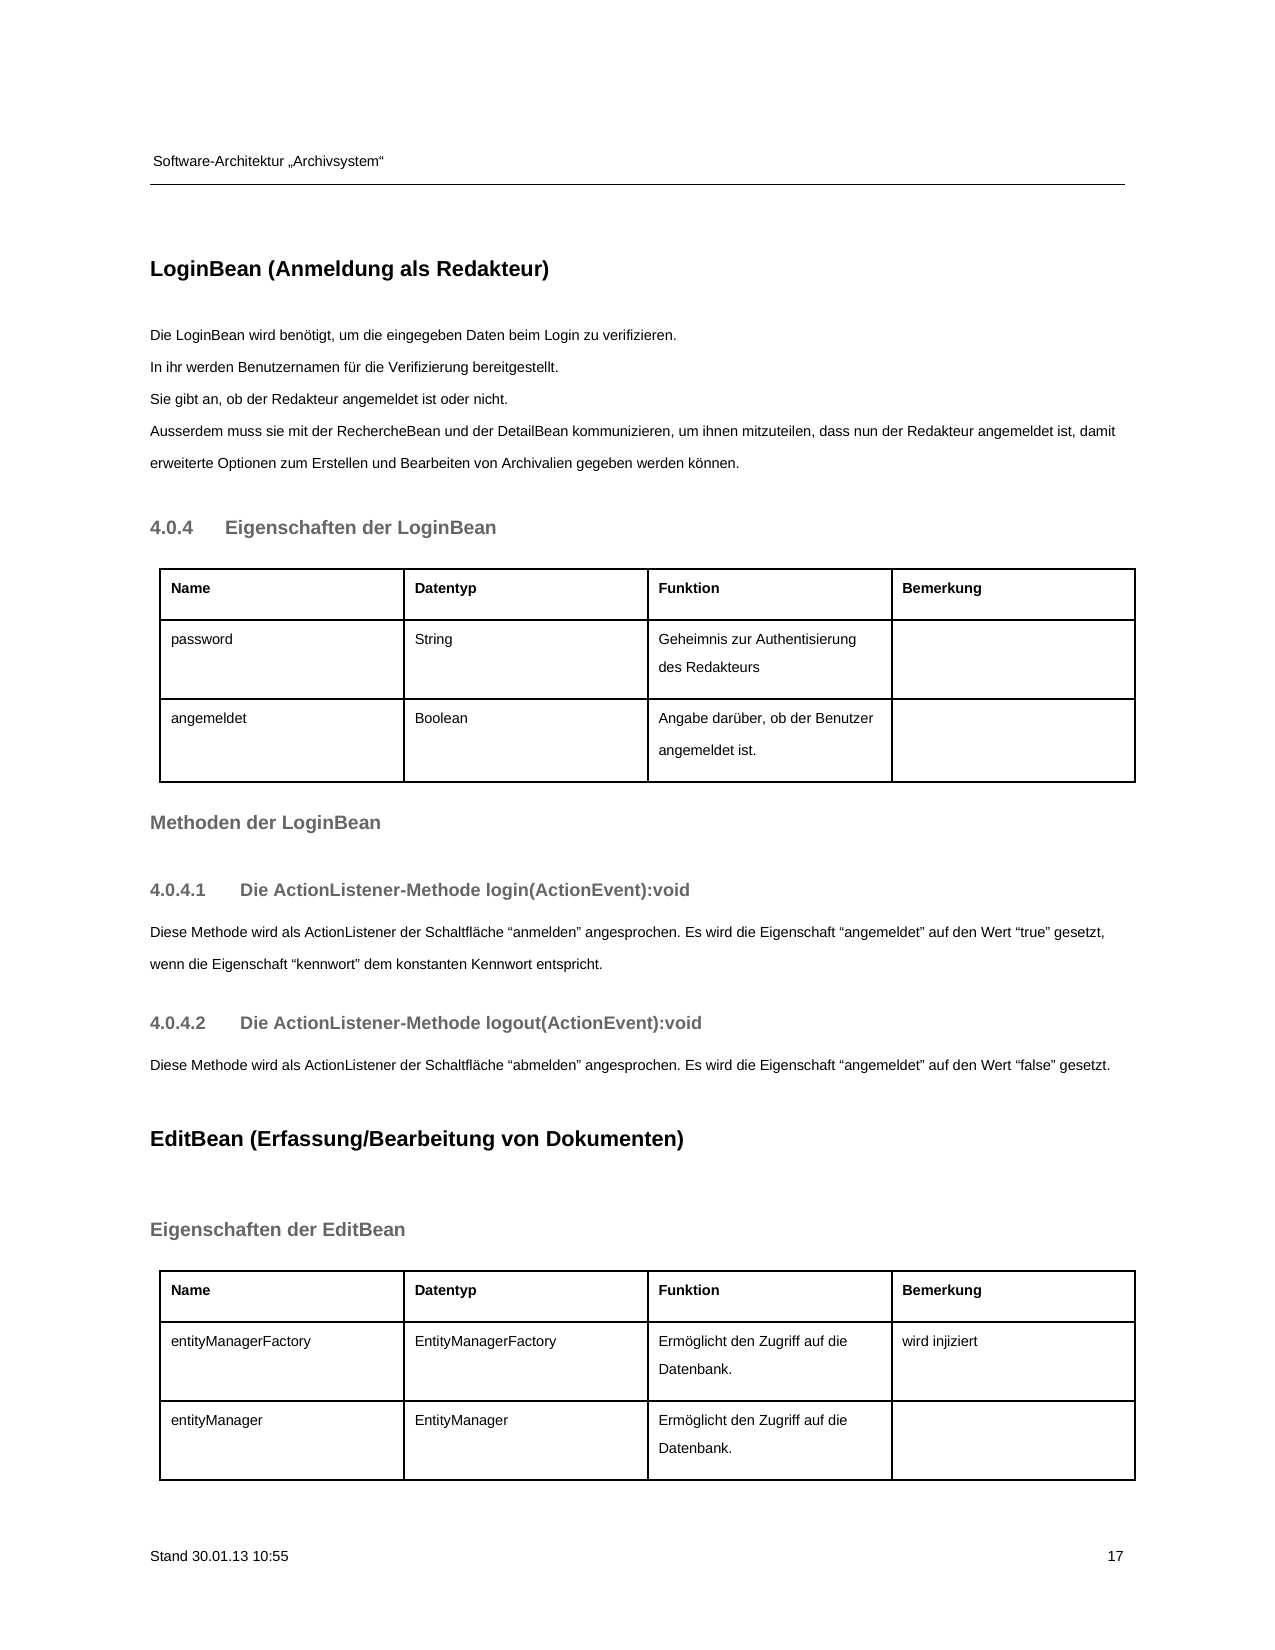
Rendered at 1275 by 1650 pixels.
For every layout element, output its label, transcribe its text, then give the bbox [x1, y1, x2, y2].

table_header Datentyp [405, 1272, 647, 1321]
table_cell String [405, 621, 647, 698]
table_cell wird injiziert [893, 1323, 1134, 1400]
table_cell [893, 1402, 1134, 1478]
table_cell [893, 700, 1134, 781]
subtitle Methoden der LoginBean [150, 812, 1125, 849]
table_cell EntityManager [405, 1402, 647, 1478]
subtitle Die ActionListener-Methode login(ActionEvent):void [150, 880, 1125, 915]
table_header Name [161, 570, 403, 619]
table_header Name [161, 1272, 403, 1321]
text Ausserdem muss sie mit der RechercheBean und der DetailBean kommunizieren, um ihnen mitzuteilen, dass nun der Redakteur angemeldet ist, damit erweiterte Optionen zum Erstellen und Bearbeiten von Archivalien gegeben werden können. [150, 424, 1125, 484]
table_header Funktion [649, 570, 891, 619]
table_cell entityManager [161, 1402, 403, 1478]
text In ihr werden Benutzernamen für die Verifizierung bereitgestellt. [150, 359, 1125, 387]
table_cell angemeldet [161, 700, 403, 781]
table_cell Ermöglicht den Zugriff auf die Datenbank. [649, 1402, 891, 1478]
text Diese Methode wird als ActionListener der Schaltfläche “anmelden” angesprochen. Es wird die Eigenschaft “angemeldet” auf den Wert “true” gesetzt, wenn die Eigenschaft “kennwort” dem konstanten Kennwort entspricht. [150, 924, 1125, 984]
table_header Bemerkung [893, 1272, 1134, 1321]
subtitle Die ActionListener-Methode logout(ActionEvent):void [150, 1013, 1125, 1048]
table_cell Angabe darüber, ob der Benutzer angemeldet ist. [649, 700, 891, 781]
subtitle Eigenschaften der EditBean [150, 1219, 1125, 1256]
table_cell Boolean [405, 700, 647, 781]
table_header Bemerkung [893, 570, 1134, 619]
table_cell [893, 621, 1134, 698]
subtitle Eigenschaften der LoginBean [150, 517, 1125, 554]
table_cell entityManagerFactory [161, 1323, 403, 1400]
text Die LoginBean wird benötigt, um die eingegeben Daten beim Login zu verifizieren. [150, 327, 1125, 355]
table_cell EntityManagerFactory [405, 1323, 647, 1400]
text Sie gibt an, ob der Redakteur angemeldet ist oder nicht. [150, 392, 1125, 419]
text Diese Methode wird als ActionListener der Schaltfläche “abmelden” angesprochen. Es wird die Eigenschaft “angemeldet” auf den Wert “false” gesetzt. [150, 1057, 1125, 1085]
subtitle LoginBean (Anmeldung als Redakteur) [150, 256, 1125, 298]
table_cell Ermöglicht den Zugriff auf die Datenbank. [649, 1323, 891, 1400]
table_header Datentyp [405, 570, 647, 619]
table_cell password [161, 621, 403, 698]
table_header Funktion [649, 1272, 891, 1321]
subtitle EditBean (Erfassung/Bearbeitung von Dokumenten) [150, 1127, 1125, 1169]
table_cell Geheimnis zur Authentisierung des Redakteurs [649, 621, 891, 698]
